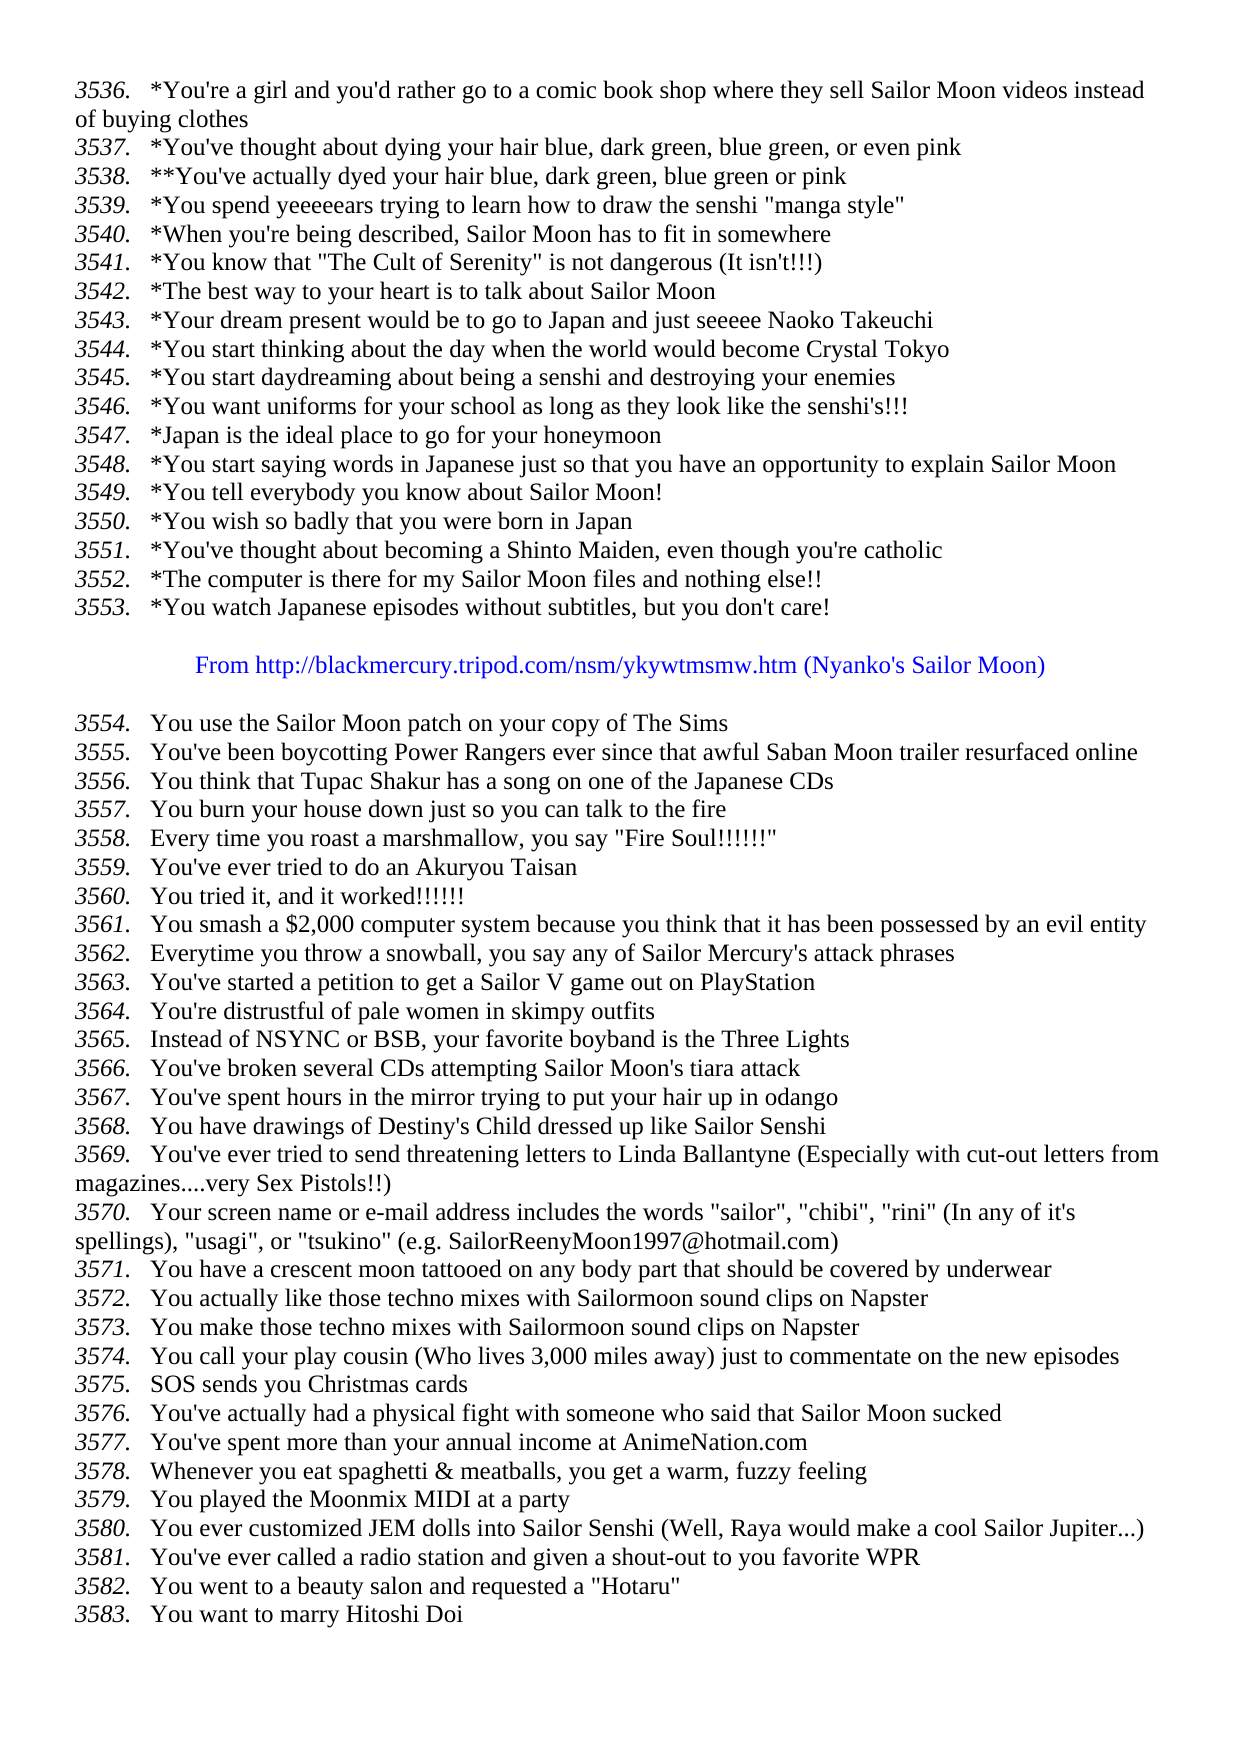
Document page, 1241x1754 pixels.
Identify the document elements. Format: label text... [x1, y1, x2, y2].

list You make those techno mixes with Sailormoon sound clips on Napster [75, 1312, 1165, 1341]
list Your screen name or e-mail address includes the words "sailor", "chibi", "rini" (In any of it's spellings), "usagi", or "tsukino" (e.g. SailorReenyMoon1997@hotmail.com) [75, 1197, 1165, 1254]
list *You know that "The Cult of Serenity" is not dangerous (It isn't!!!) [75, 247, 1165, 276]
list You ever customized JEM dolls into Sailor Senshi (Well, Raya would make a cool Sailor Jupiter...) [75, 1513, 1165, 1542]
list You have a crescent moon tattooed on any body part that should be covered by underwear [75, 1254, 1165, 1283]
list You've broken several CDs attempting Sailor Moon's tiara attack [75, 1053, 1165, 1082]
list SOS sends you Christmas cards [75, 1369, 1165, 1398]
list You smash a $2,000 computer system because you think that it has been possessed by an evil entity [75, 909, 1165, 938]
list *You tell everybody you know about Sailor Moon! [75, 477, 1165, 506]
list You've started a petition to get a Sailor V game out on PlayStation [75, 967, 1165, 996]
list You've spent hours in the mirror trying to put your hair up in odango [75, 1082, 1165, 1111]
list *The best way to your heart is to talk about Sailor Moon [75, 276, 1165, 305]
list *You wish so badly that you were born in Japan [75, 506, 1165, 535]
list You've actually had a physical fight with someone who said that Sailor Moon sucked [75, 1398, 1165, 1427]
list Instead of NSYNC or BSB, your favorite boyband is the Three Lights [75, 1024, 1165, 1053]
list You've ever tried to send threatening letters to Linda Ballantyne (Especially with cut-out letters from magazines....very Sex Pistols!!) [75, 1139, 1165, 1197]
list You've spent more than your annual income at AnimeNation.com [75, 1427, 1165, 1456]
list You've been boycotting Power Rangers ever since that awful Saban Moon trailer resurfaced online [75, 737, 1165, 766]
list Everytime you throw a snowball, you say any of Sailor Mercury's attack phrases [75, 938, 1165, 967]
list *When you're being described, Sailor Moon has to fit in somewhere [75, 219, 1165, 247]
list You call your play cousin (Who lives 3,000 miles away) just to commentate on the new episodes [75, 1341, 1165, 1369]
list You actually like those techno mixes with Sailormoon sound clips on Napster [75, 1283, 1165, 1312]
list *You start saying words in Japanese just so that you have an opportunity to explain Sailor Moon [75, 449, 1165, 477]
list **You've actually dyed your hair blue, dark green, blue green or pink [75, 161, 1165, 190]
list Every time you roast a marshmallow, you say "Fire Soul!!!!!!" [75, 823, 1165, 852]
list You burn your house down just so you can talk to the fire [75, 794, 1165, 823]
list *You spend yeeeeears trying to learn how to draw the senshi "manga style" [75, 190, 1165, 219]
list *You start daydreaming about being a senshi and destroying your enemies [75, 362, 1165, 391]
list *The computer is there for my Sailor Moon files and nothing else!! [75, 564, 1165, 592]
list You use the Sailor Moon patch on your copy of The Sims [75, 708, 1165, 737]
list *You've thought about becoming a Shinto Maiden, even though you're catholic [75, 535, 1165, 564]
list *You watch Japanese episodes without subtitles, but you don't care! [75, 592, 1165, 621]
list You've ever called a radio station and given a shout-out to you favorite WPR [75, 1542, 1165, 1571]
list *Your dream present would be to go to Japan and just seeeee Naoko Takeuchi [75, 305, 1165, 334]
list You want to marry Hitoshi Doi [75, 1599, 1165, 1628]
list *Japan is the ideal place to go for your honeymoon [75, 420, 1165, 449]
list Whenever you eat spaghetti & meatballs, you get a warm, fuzzy feeling [75, 1456, 1165, 1484]
list You think that Tupac Shakur has a song on one of the Japanese CDs [75, 766, 1165, 794]
list You played the Moonmix MIDI at a party [75, 1484, 1165, 1513]
list You went to a beauty salon and requested a "Hotaru" [75, 1571, 1165, 1599]
text From http://blackmercury.tripod.com/nsm/ykywtmsmw.htm (Nyanko's Sailor Moon) [75, 650, 1165, 679]
list You tried it, and it worked!!!!!! [75, 881, 1165, 909]
list *You start thinking about the day when the world would become Crystal Tokyo [75, 334, 1165, 362]
list *You've thought about dying your hair blue, dark green, blue green, or even pink [75, 132, 1165, 161]
list You've ever tried to do an Akuryou Taisan [75, 852, 1165, 881]
list You have drawings of Destiny's Child dressed up like Sailor Senshi [75, 1111, 1165, 1139]
list *You want uniforms for your school as long as they look like the senshi's!!! [75, 391, 1165, 420]
list *You're a girl and you'd rather go to a comic book shop where they sell Sailor Moon videos instead of buying clothes [75, 75, 1165, 132]
list You're distrustful of pale women in skimpy outfits [75, 996, 1165, 1024]
